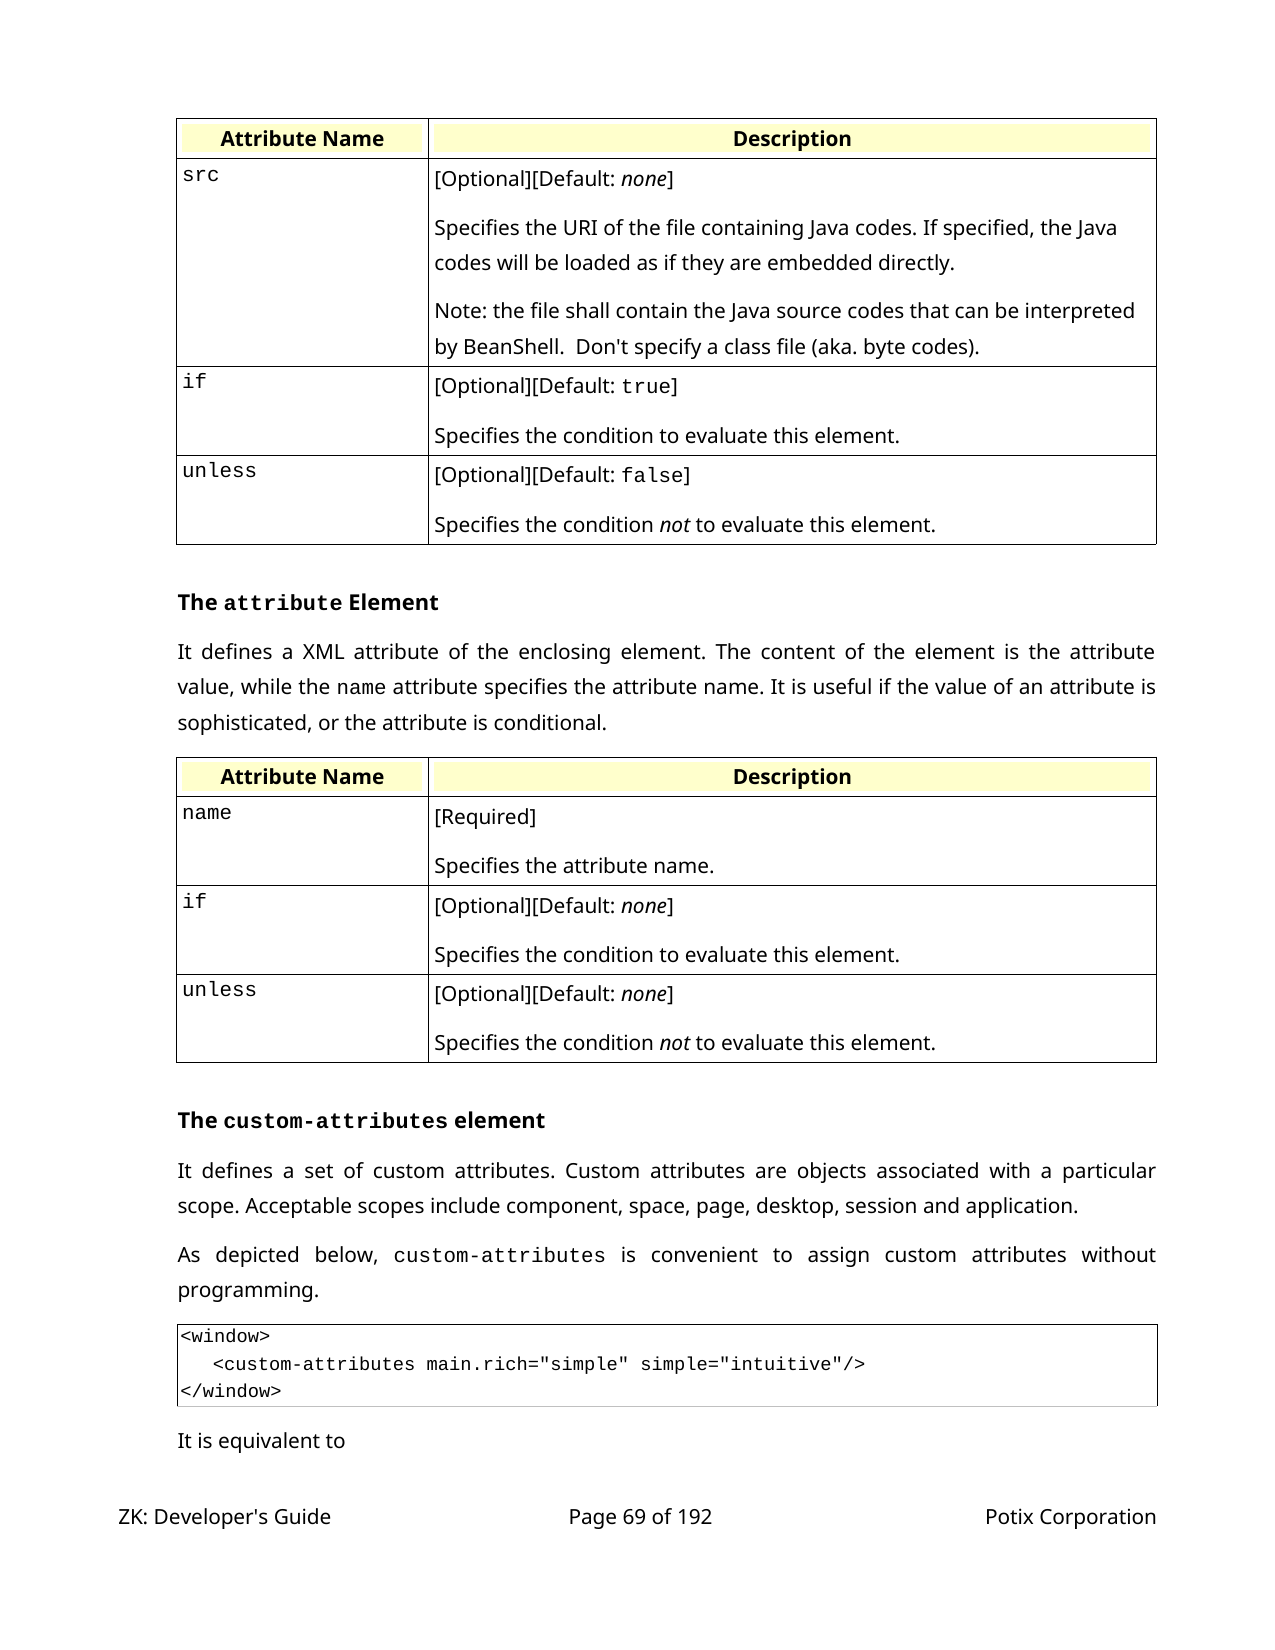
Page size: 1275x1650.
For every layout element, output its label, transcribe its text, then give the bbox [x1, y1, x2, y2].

table_cell src [177, 159, 428, 366]
table_cell if [177, 367, 428, 455]
subtitle The custom-attributes element [177, 1105, 1157, 1135]
text </window> [178, 1378, 1157, 1406]
table_cell [Optional][Default: false] Specifies the condition not to evaluate this element. [429, 456, 1156, 544]
table_header Description [429, 758, 1156, 796]
text As depicted below, custom-attributes is convenient to assign custom attributes without programming. [177, 1240, 1157, 1303]
table_cell [Optional][Default: none] Specifies the condition not to evaluate this element. [429, 975, 1156, 1062]
table_cell [Optional][Default: none] Specifies the condition to evaluate this element. [429, 886, 1156, 974]
table_cell name [177, 797, 428, 885]
table_cell unless [177, 456, 428, 544]
table_header Description [429, 119, 1156, 158]
table_header Attribute Name [177, 119, 428, 158]
text It defines a XML attribute of the enclosing element. The content of the element is the attribute value, while the name attribute specifies the attribute name. It is useful if the value of an attribute is sophisticated, or the attribute is conditional. [177, 637, 1157, 736]
text <custom-attributes main.rich="simple" simple="intuitive"/> [178, 1351, 1157, 1376]
text It is equivalent to [177, 1426, 1157, 1455]
text <window> [178, 1325, 1157, 1348]
table_cell if [177, 886, 428, 974]
table_cell [Optional][Default: true] Specifies the condition to evaluate this element. [429, 367, 1156, 455]
table_header Attribute Name [177, 758, 428, 796]
table_cell [Optional][Default: none] Specifies the URI of the file containing Java codes. If specified, the Java codes will be loaded as if they are embedded directly. Note: the file shall contain the Java source codes that can be interpreted by BeanShell. Don't specify a class file (aka. byte codes). [429, 159, 1156, 366]
text It defines a set of custom attributes. Custom attributes are objects associated with a particular scope. Acceptable scopes include component, space, page, desktop, session and application. [177, 1156, 1157, 1219]
subtitle The attribute Element [177, 586, 1157, 616]
table_cell unless [177, 975, 428, 1062]
table_cell [Required] Specifies the attribute name. [429, 797, 1156, 885]
